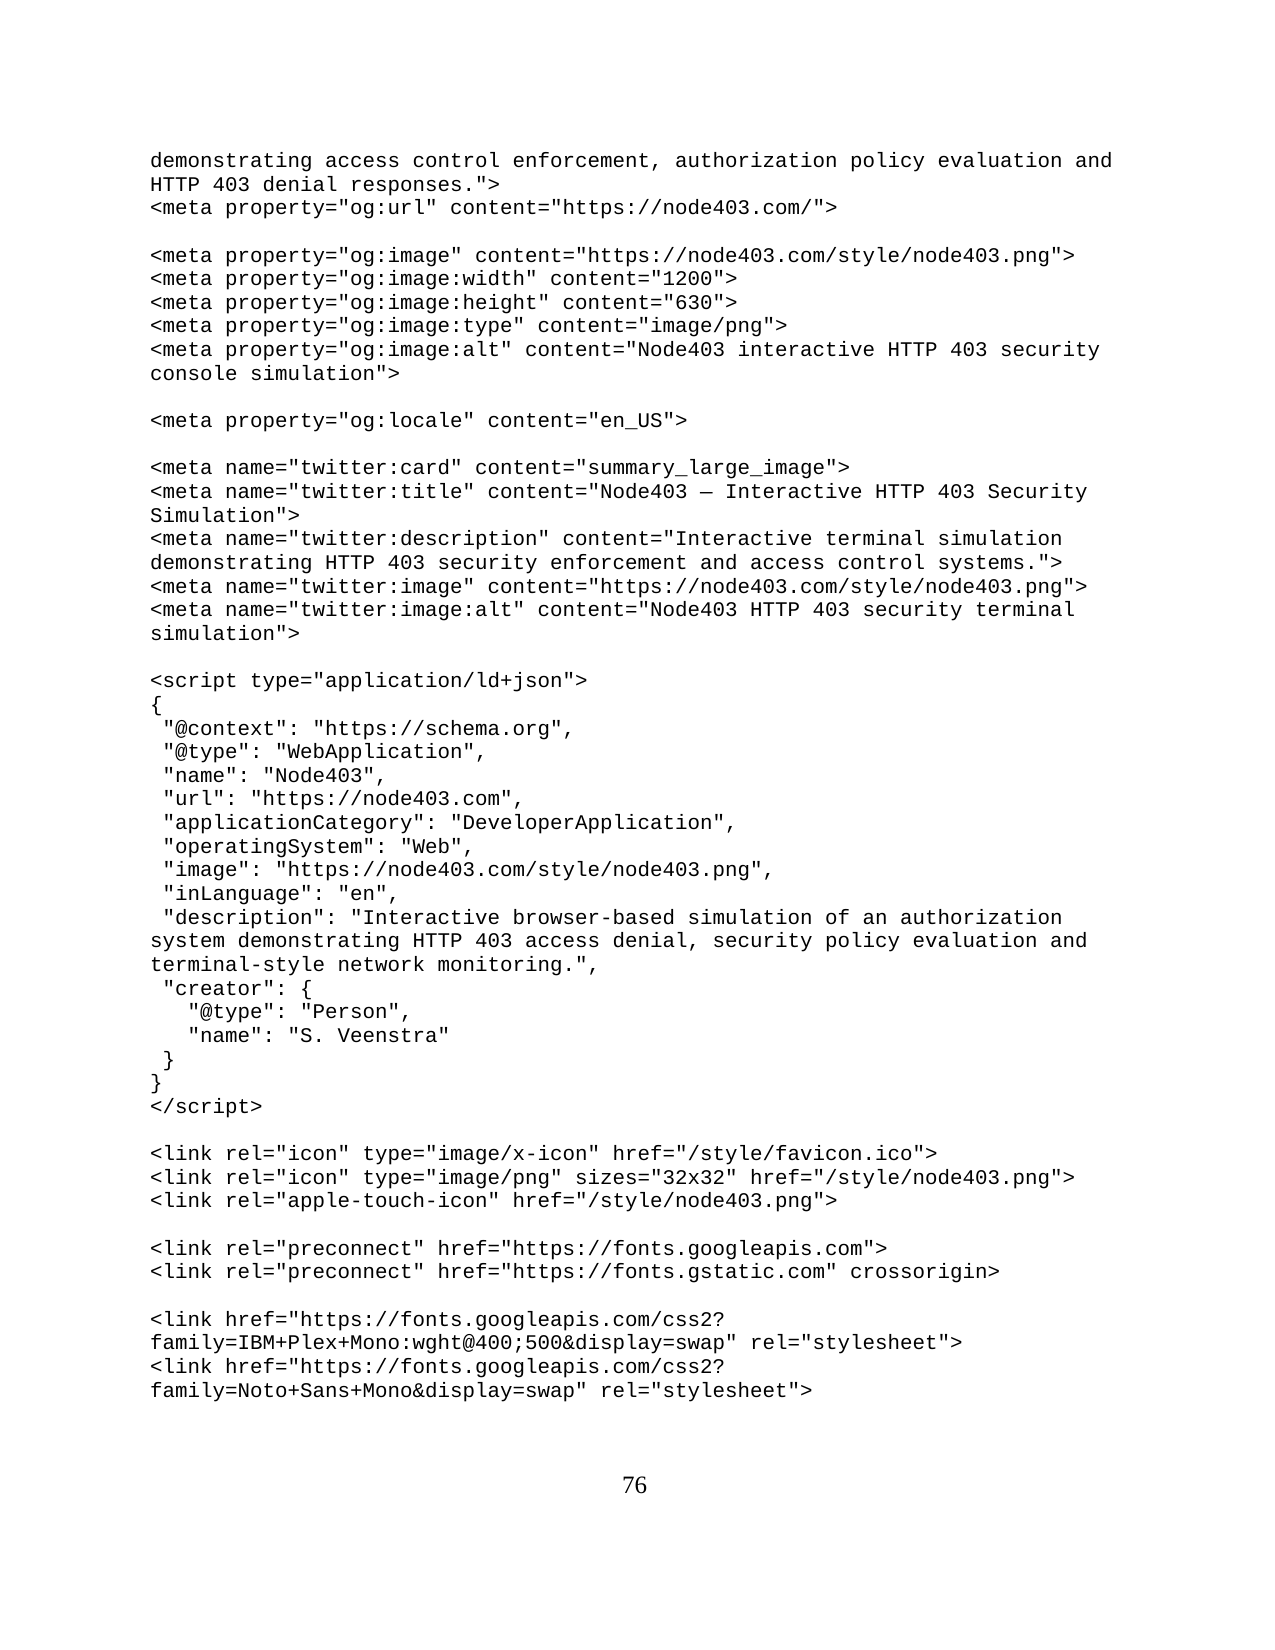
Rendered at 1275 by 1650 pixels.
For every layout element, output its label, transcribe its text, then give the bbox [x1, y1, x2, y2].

text "@type": "Person", [150, 1001, 1125, 1025]
text "url": "https://node403.com", [150, 788, 1125, 812]
text <link rel="icon" type="image/png" sizes="32x32" href="/style/node403.png"> [150, 1167, 1125, 1190]
text "image": "https://node403.com/style/node403.png", [150, 859, 1125, 883]
text <meta name="twitter:image:alt" content="Node403 HTTP 403 security terminal simulation"> [150, 599, 1125, 647]
text <meta property="og:image:type" content="image/png"> [150, 316, 1125, 339]
text "creator": { [150, 978, 1125, 1001]
text <link rel="apple-touch-icon" href="/style/node403.png"> [150, 1190, 1125, 1214]
text } [150, 1072, 1125, 1096]
text </script> [150, 1096, 1125, 1119]
text "operatingSystem": "Web", [150, 836, 1125, 859]
text <meta property="og:url" content="https://node403.com/"> [150, 197, 1125, 221]
text "applicationCategory": "DeveloperApplication", [150, 812, 1125, 836]
text "@context": "https://schema.org", [150, 717, 1125, 741]
text } [150, 1048, 1125, 1072]
text demonstrating access control enforcement, authorization policy evaluation and HTTP 403 denial responses."> [150, 150, 1125, 197]
text <meta property="og:image:alt" content="Node403 interactive HTTP 403 security console simulation"> [150, 339, 1125, 386]
text <meta name="twitter:card" content="summary_large_image"> [150, 457, 1125, 481]
text <meta property="og:image:width" content="1200"> [150, 268, 1125, 292]
text <script type="application/ld+json"> [150, 670, 1125, 694]
text "name": "Node403", [150, 765, 1125, 788]
text <meta name="twitter:image" content="https://node403.com/style/node403.png"> [150, 576, 1125, 599]
text <meta name="twitter:description" content="Interactive terminal simulation demonstrating HTTP 403 security enforcement and access control systems."> [150, 528, 1125, 576]
text <link rel="preconnect" href="https://fonts.gstatic.com" crossorigin> [150, 1261, 1125, 1285]
text <link rel="preconnect" href="https://fonts.googleapis.com"> [150, 1238, 1125, 1261]
text <meta property="og:locale" content="en_US"> [150, 410, 1125, 434]
text "inLanguage": "en", [150, 883, 1125, 907]
text <link rel="icon" type="image/x-icon" href="/style/favicon.ico"> [150, 1143, 1125, 1167]
text <link href="https://fonts.googleapis.com/css2?family=IBM+Plex+Mono:wght@400;500&display=swap" rel="stylesheet"> [150, 1309, 1125, 1356]
text { [150, 694, 1125, 717]
text <meta property="og:image" content="https://node403.com/style/node403.png"> [150, 244, 1125, 268]
text <link href="https://fonts.googleapis.com/css2?family=Noto+Sans+Mono&display=swap" rel="stylesheet"> [150, 1356, 1125, 1403]
text "name": "S. Veenstra" [150, 1025, 1125, 1048]
text <meta name="twitter:title" content="Node403 — Interactive HTTP 403 Security Simulation"> [150, 481, 1125, 528]
text "description": "Interactive browser-based simulation of an authorization system demonstrating HTTP 403 access denial, security policy evaluation and terminal-style network monitoring.", [150, 907, 1125, 978]
text <meta property="og:image:height" content="630"> [150, 292, 1125, 316]
text "@type": "WebApplication", [150, 741, 1125, 765]
